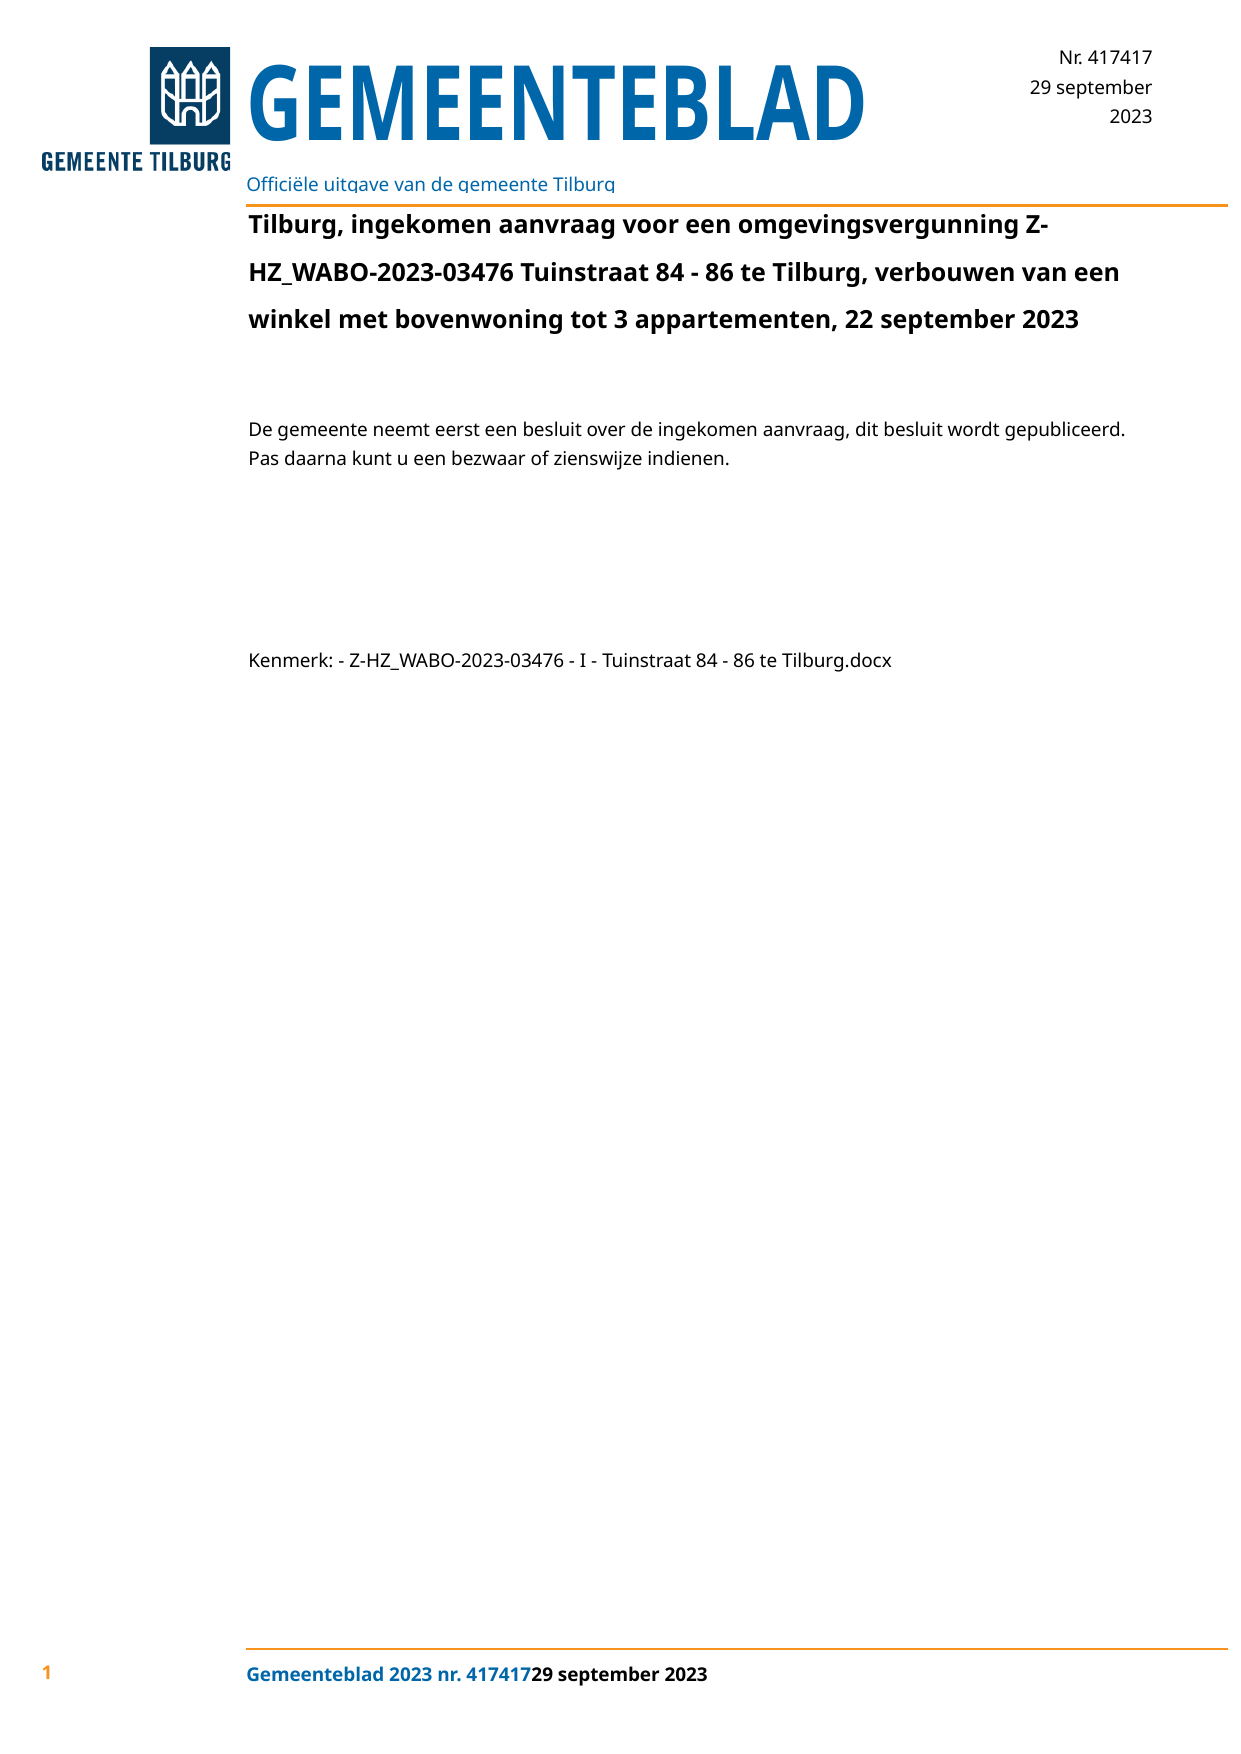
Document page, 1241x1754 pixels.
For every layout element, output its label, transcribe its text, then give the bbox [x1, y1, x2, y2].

text Kenmerk: - Z-HZ_WABO-2023-03476 - I - Tuinstraat 84 - 86 te Tilburg.docx [248, 647, 1152, 673]
text De gemeente neemt eerst een besluit over de ingekomen aanvraag, dit besluit wordt gepubliceerd. Pas daarna kunt u een bezwaar of zienswijze indienen. [248, 416, 1152, 471]
picture [41, 47, 231, 172]
text Tilburg, ingekomen aanvraag voor een omgevingsvergunning Z-HZ_WABO-2023-03476 Tuinstraat 84 - 86 te Tilburg, verbouwen van een winkel met bovenwoning tot 3 appartementen, 22 september 2023 [248, 207, 1152, 336]
